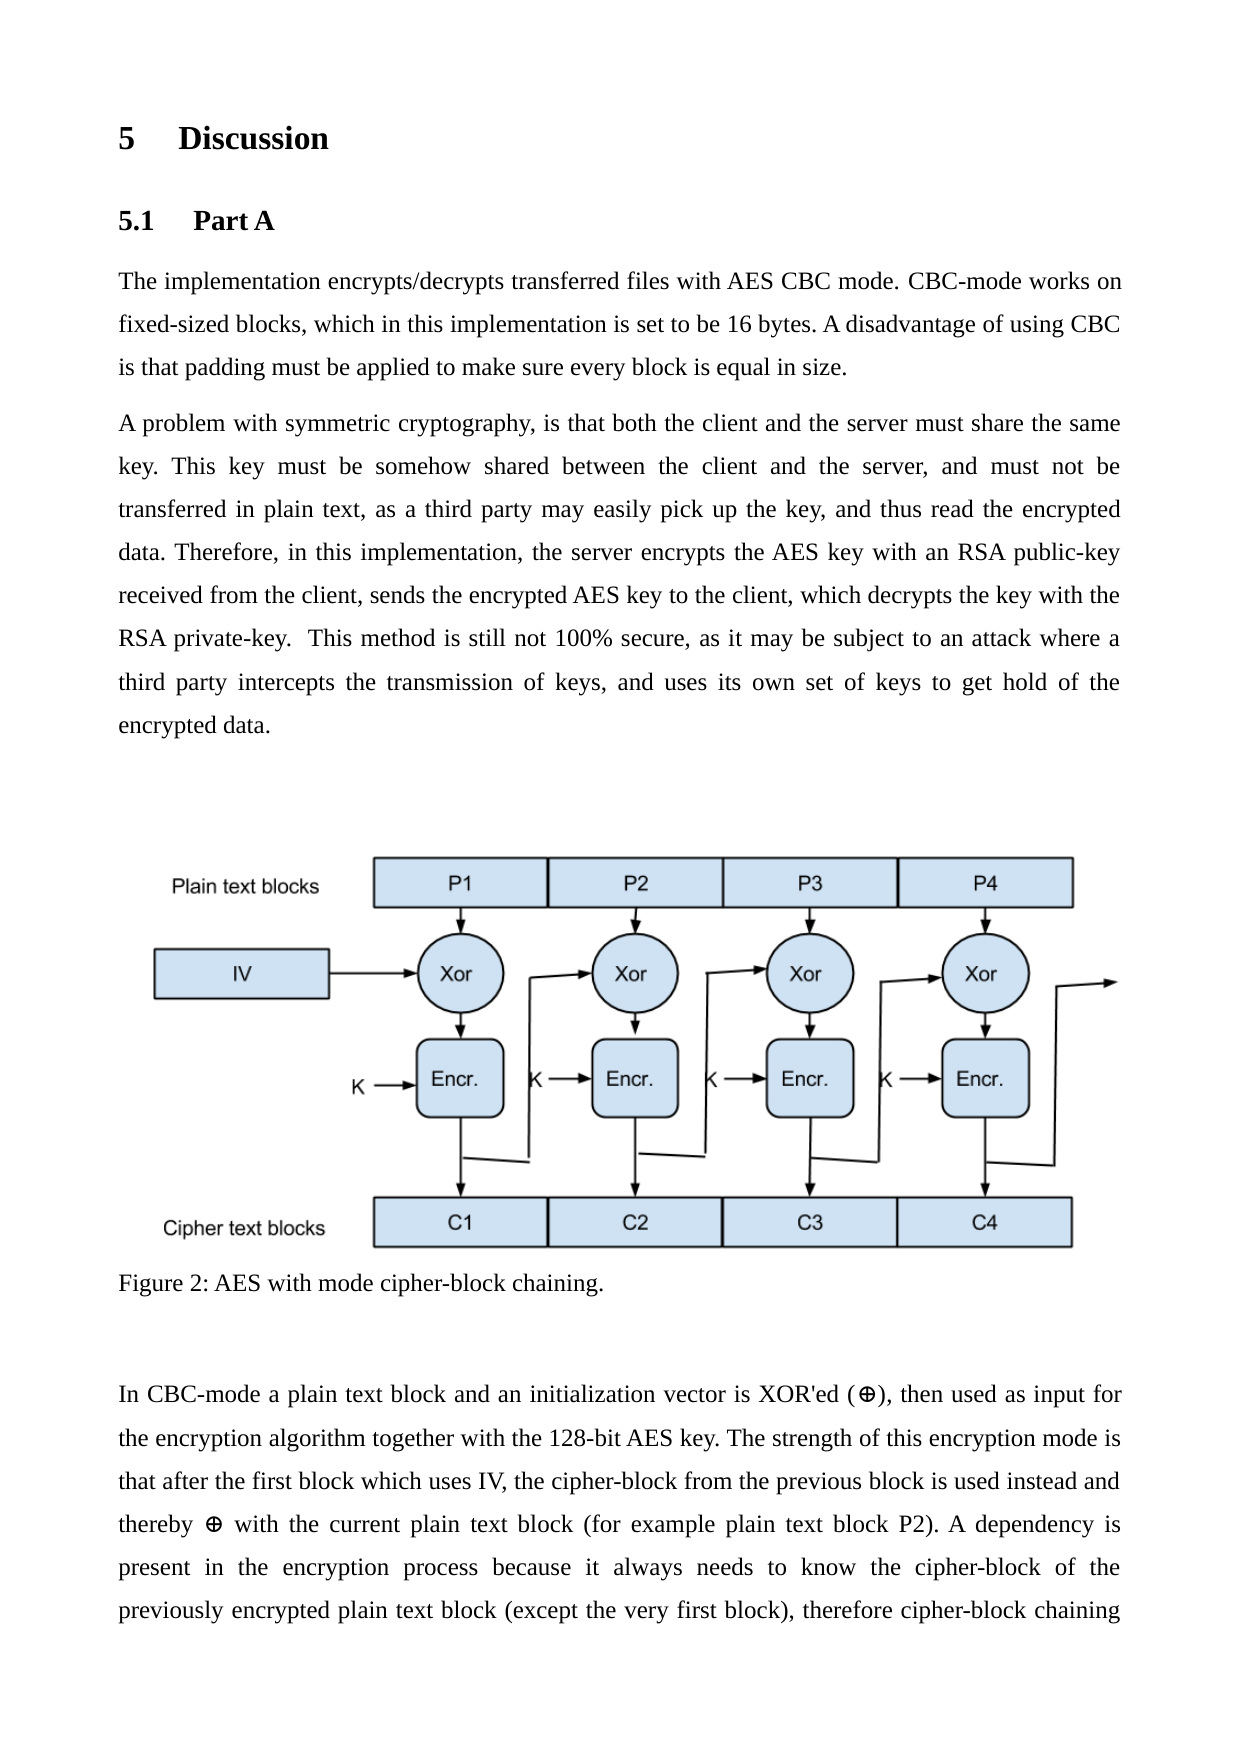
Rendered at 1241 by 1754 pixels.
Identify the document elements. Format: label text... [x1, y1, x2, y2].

picture [118, 821, 1123, 1254]
text A problem with symmetric cryptography, is that both the client and the server must share the same key. This key must be somehow shared between the client and the server, and must not be transferred in plain text, as a third party may easily pick up the key, and thus read the encrypted data. Therefore, in this implementation, the server encrypts the AES key with an RSA public-key received from the client, sends the encrypted AES key to the client, which decrypts the key with the RSA private-key. This method is still not 100% secure, as it may be subject to an attack where a third party intercepts the transmission of keys, and uses its own set of keys to get hold of the encrypted data. [118, 408, 1122, 738]
text The implementation encrypts/decrypts transferred files with AES CBC mode. CBC-mode works on fixed-sized blocks, which in this implementation is set to be 16 bytes. A disadvantage of using CBC is that padding must be applied to make sure every block is equal in size. [118, 266, 1122, 381]
subtitle 5.1 Part A [118, 203, 1122, 237]
subtitle 5 Discussion [118, 118, 1122, 157]
text In CBC-mode a plain text block and an initialization vector is XOR'ed (⊕), then used as input for the encryption algorithm together with the 128-bit AES key. The strength of this encryption mode is that after the first block which uses IV, the cipher-block from the previous block is used instead and thereby ⊕ with the current plain text block (for example plain text block P2). A dependency is present in the encryption process because it always needs to know the cipher-block of the previously encrypted plain text block (except the very first block), therefore cipher-block chaining [118, 1379, 1122, 1624]
text Figure 2: AES with mode cipher-block chaining. [118, 1254, 1122, 1297]
